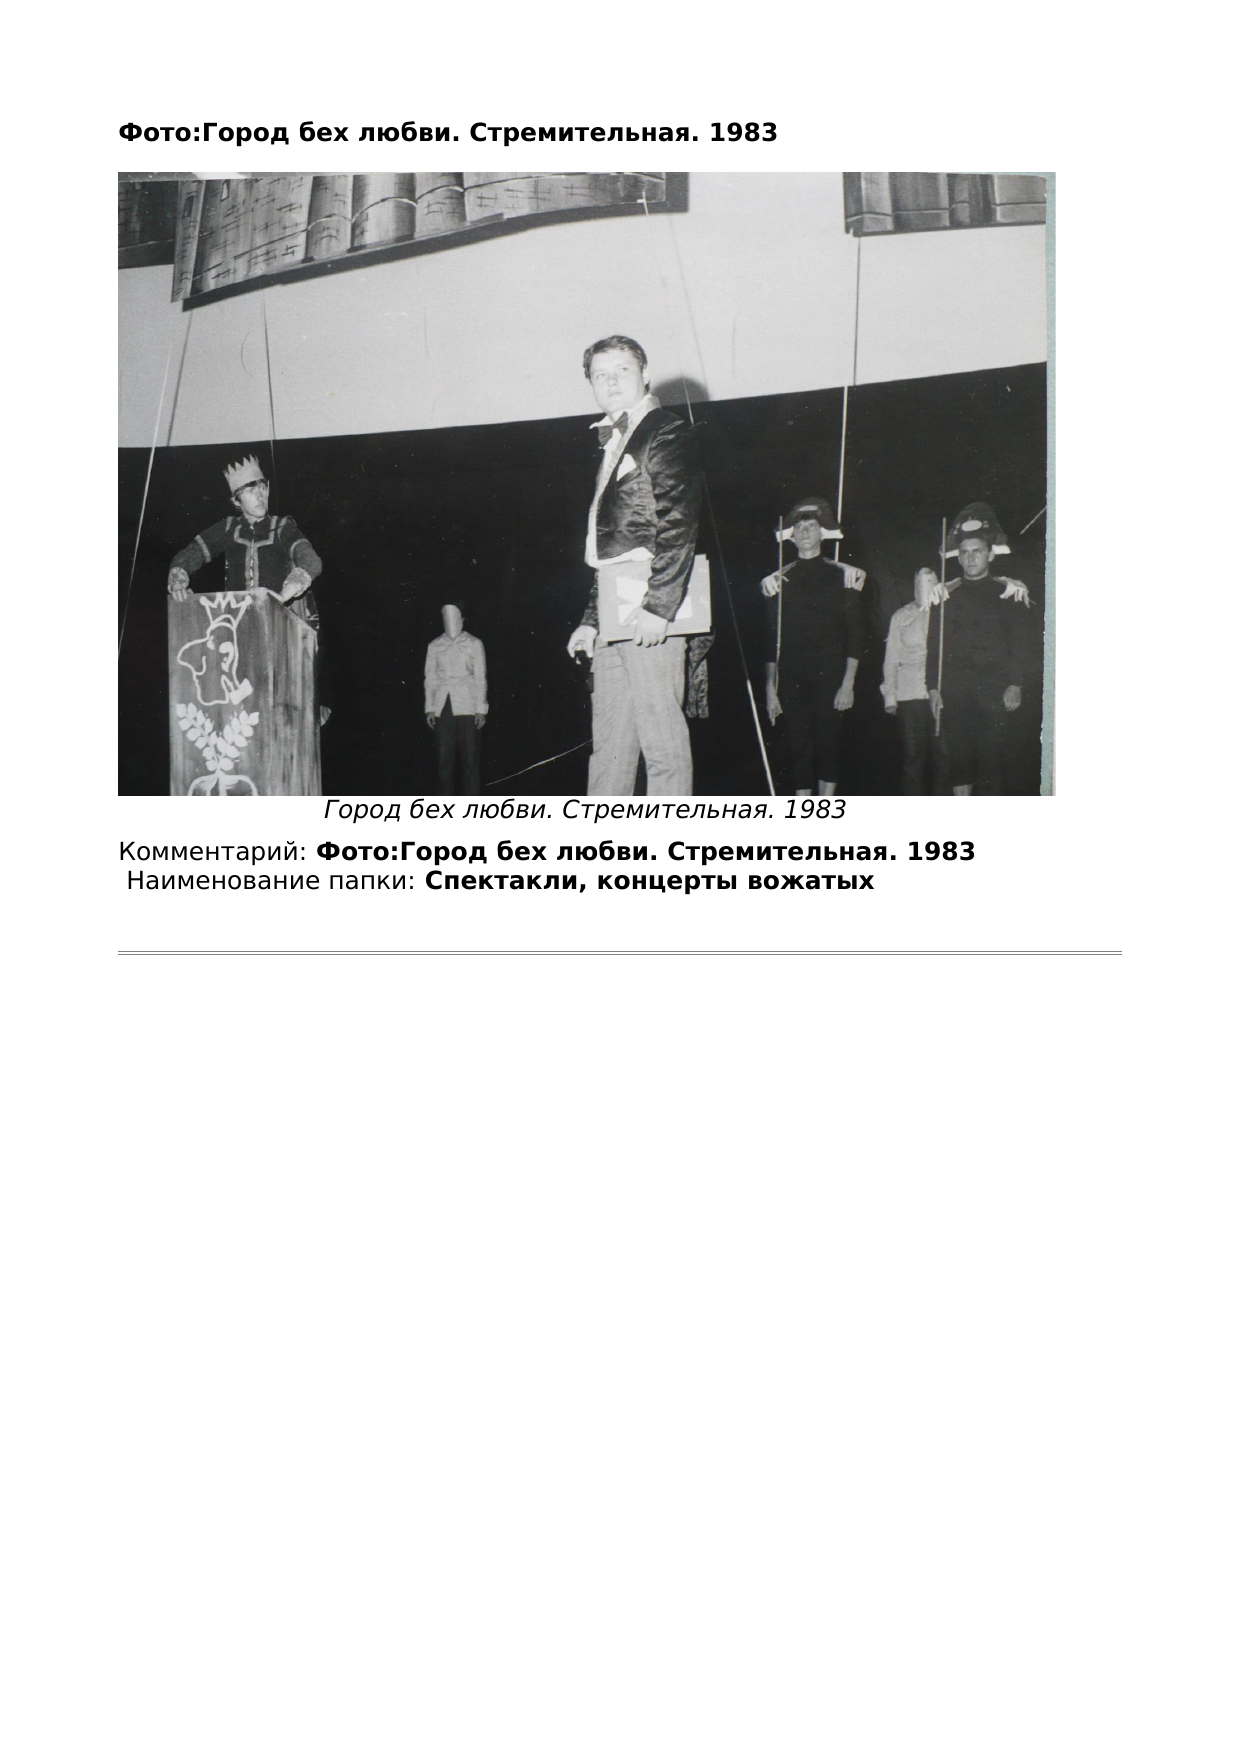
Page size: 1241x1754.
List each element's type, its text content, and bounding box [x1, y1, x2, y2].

text Комментарий: Фото:Город бех любви. Стремительная. 1983 Наименование папки: Спектакли, концерты вожатых [118, 837, 1122, 924]
text Город бех любви. Стремительная. 1983 [118, 796, 1056, 824]
picture [118, 172, 1056, 796]
subtitle Фото:Город бех любви. Стремительная. 1983 [118, 118, 1122, 147]
